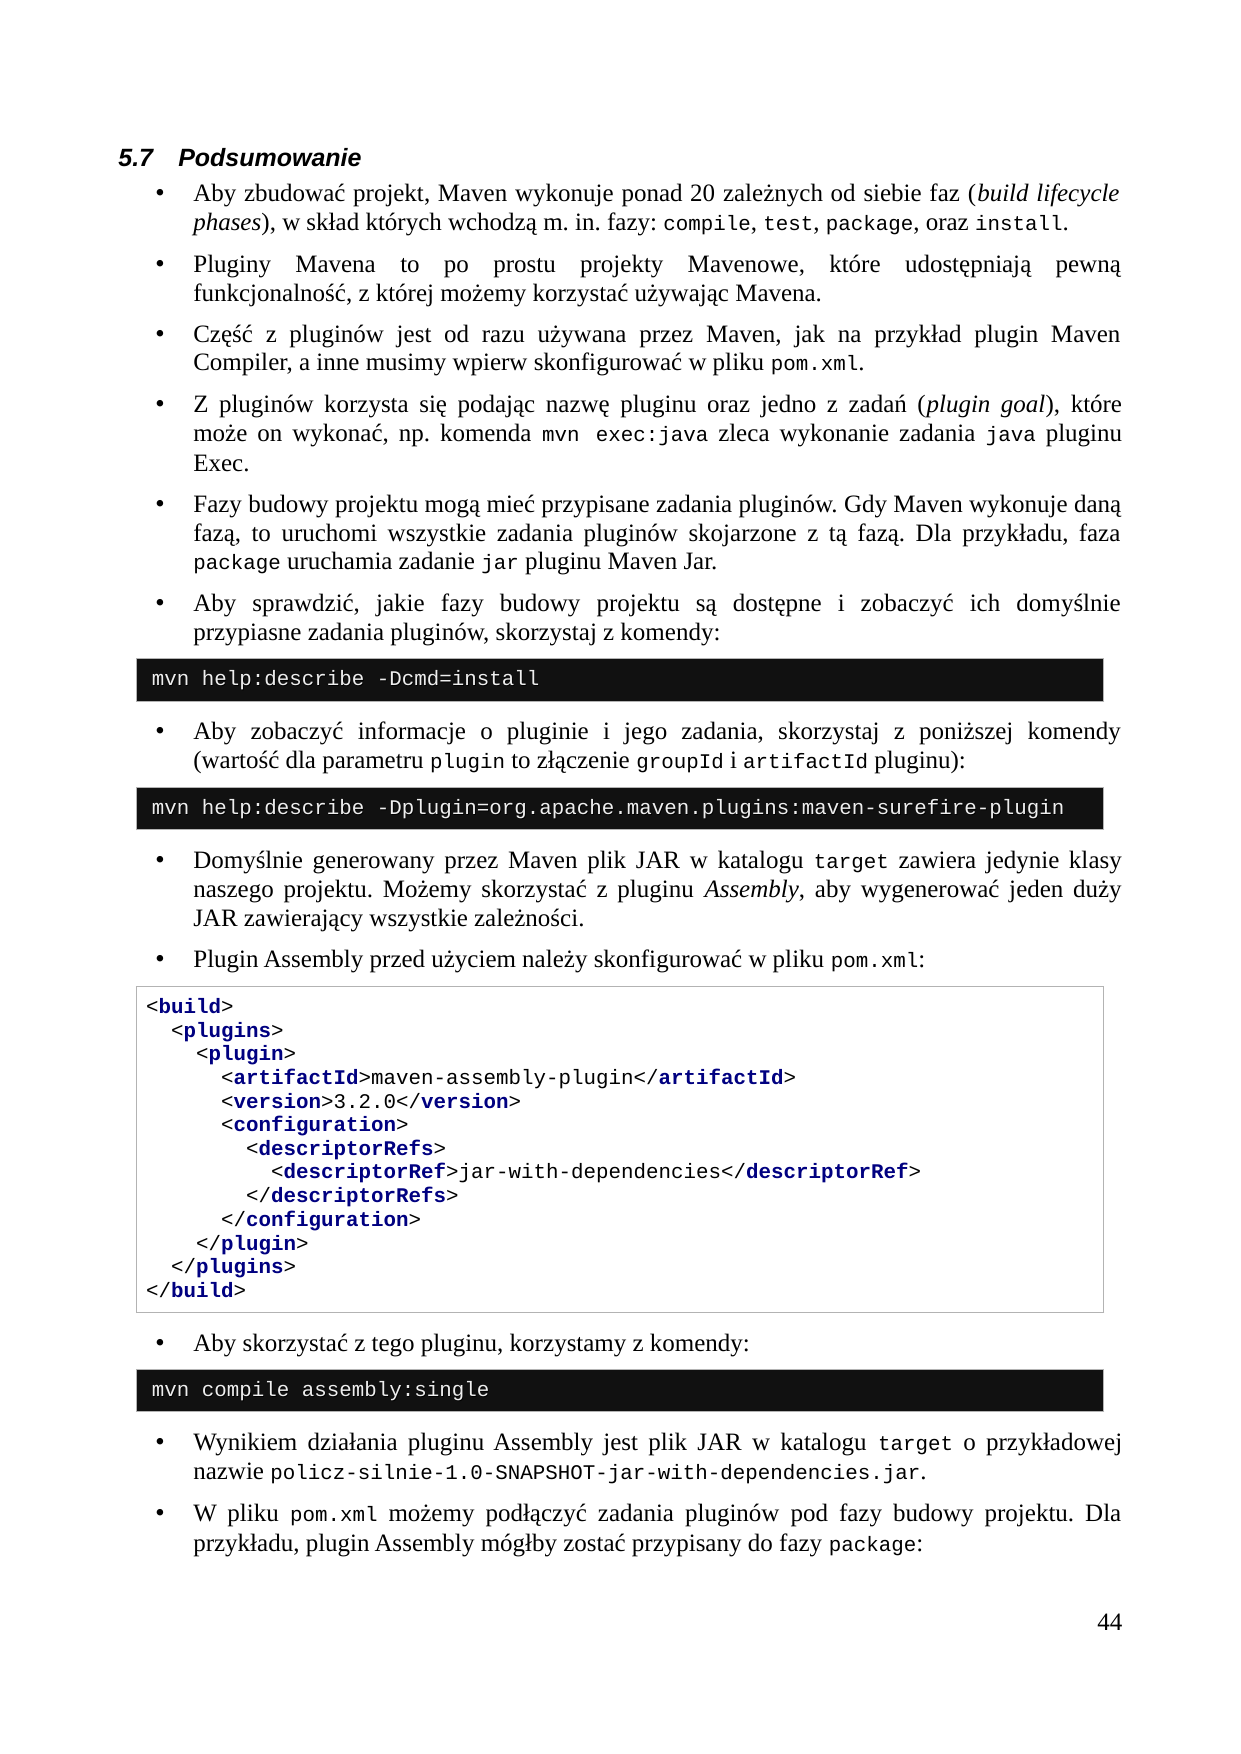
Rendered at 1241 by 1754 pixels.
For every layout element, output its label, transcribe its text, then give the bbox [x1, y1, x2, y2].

text <plugin> [137, 1033, 1103, 1057]
text </plugin> [137, 1223, 1103, 1246]
text <build> [137, 987, 1103, 1010]
list W pliku pom.xml możemy podłączyć zadania pluginów pod fazy budowy projektu. Dla przykładu, plugin Assembly mógłby zostać przypisany do fazy package: [156, 1498, 1122, 1557]
text </build> [137, 1270, 1103, 1312]
list Pluginy Mavena to po prostu projekty Mavenowe, które udostępniają pewną funkcjonalność, z której możemy korzystać używając Mavena. [156, 249, 1122, 306]
text mvn help:describe -Dplugin=org.apache.maven.plugins:maven-surefire-plugin [137, 788, 1103, 829]
text <descriptorRef>jar-with-dependencies</descriptorRef> [137, 1152, 1103, 1175]
text </configuration> [137, 1199, 1103, 1223]
list Wynikiem działania pluginu Assembly jest plik JAR w katalogu target o przykładowej nazwie policz-silnie-1.0-SNAPSHOT-jar-with-dependencies.jar. [156, 1427, 1122, 1486]
text mvn compile assembly:single [137, 1370, 1103, 1411]
text <configuration> [137, 1104, 1103, 1128]
text <plugins> [137, 1010, 1103, 1033]
list Plugin Assembly przed użyciem należy skonfigurować w pliku pom.xml: [156, 944, 1122, 974]
text mvn help:describe -Dcmd=install [137, 659, 1103, 701]
list Aby zbudować projekt, Maven wykonuje ponad 20 zależnych od siebie faz (build lifecycle phases), w skład których wchodzą m. in. fazy: compile, test, package, oraz install. [156, 178, 1122, 236]
list Z pluginów korzysta się podając nazwę pluginu oraz jedno z zadań (plugin goal), które może on wykonać, np. komenda mvn exec:java zleca wykonanie zadania java pluginu Exec. [156, 389, 1122, 477]
list Fazy budowy projektu mogą mieć przypisane zadania pluginów. Gdy Maven wykonuje daną fazą, to uruchomi wszystkie zadania pluginów skojarzone z tą fazą. Dla przykładu, faza package uruchamia zadanie jar pluginu Maven Jar. [156, 489, 1122, 576]
text <descriptorRefs> [137, 1128, 1103, 1152]
subtitle Podsumowanie [118, 143, 1122, 172]
text </plugins> [137, 1246, 1103, 1270]
list Aby sprawdzić, jakie fazy budowy projektu są dostępne i zobaczyć ich domyślnie przypiasne zadania pluginów, skorzystaj z komendy: [156, 588, 1122, 646]
list Domyślnie generowany przez Maven plik JAR w katalogu target zawiera jedynie klasy naszego projektu. Możemy skorzystać z pluginu Assembly, aby wygenerować jeden duży JAR zawierający wszystkie zależności. [156, 845, 1122, 932]
list Aby zobaczyć informacje o pluginie i jego zadania, skorzystaj z poniższej komendy (wartość dla parametru plugin to złączenie groupId i artifactId pluginu): [156, 716, 1122, 774]
text <version>3.2.0</version> [137, 1081, 1103, 1104]
text </descriptorRefs> [137, 1175, 1103, 1199]
list Aby skorzystać z tego pluginu, korzystamy z komendy: [156, 1328, 1122, 1356]
list Część z pluginów jest od razu używana przez Maven, jak na przykład plugin Maven Compiler, a inne musimy wpierw skonfigurować w pliku pom.xml. [156, 319, 1122, 377]
text <artifactId>maven-assembly-plugin</artifactId> [137, 1057, 1103, 1081]
